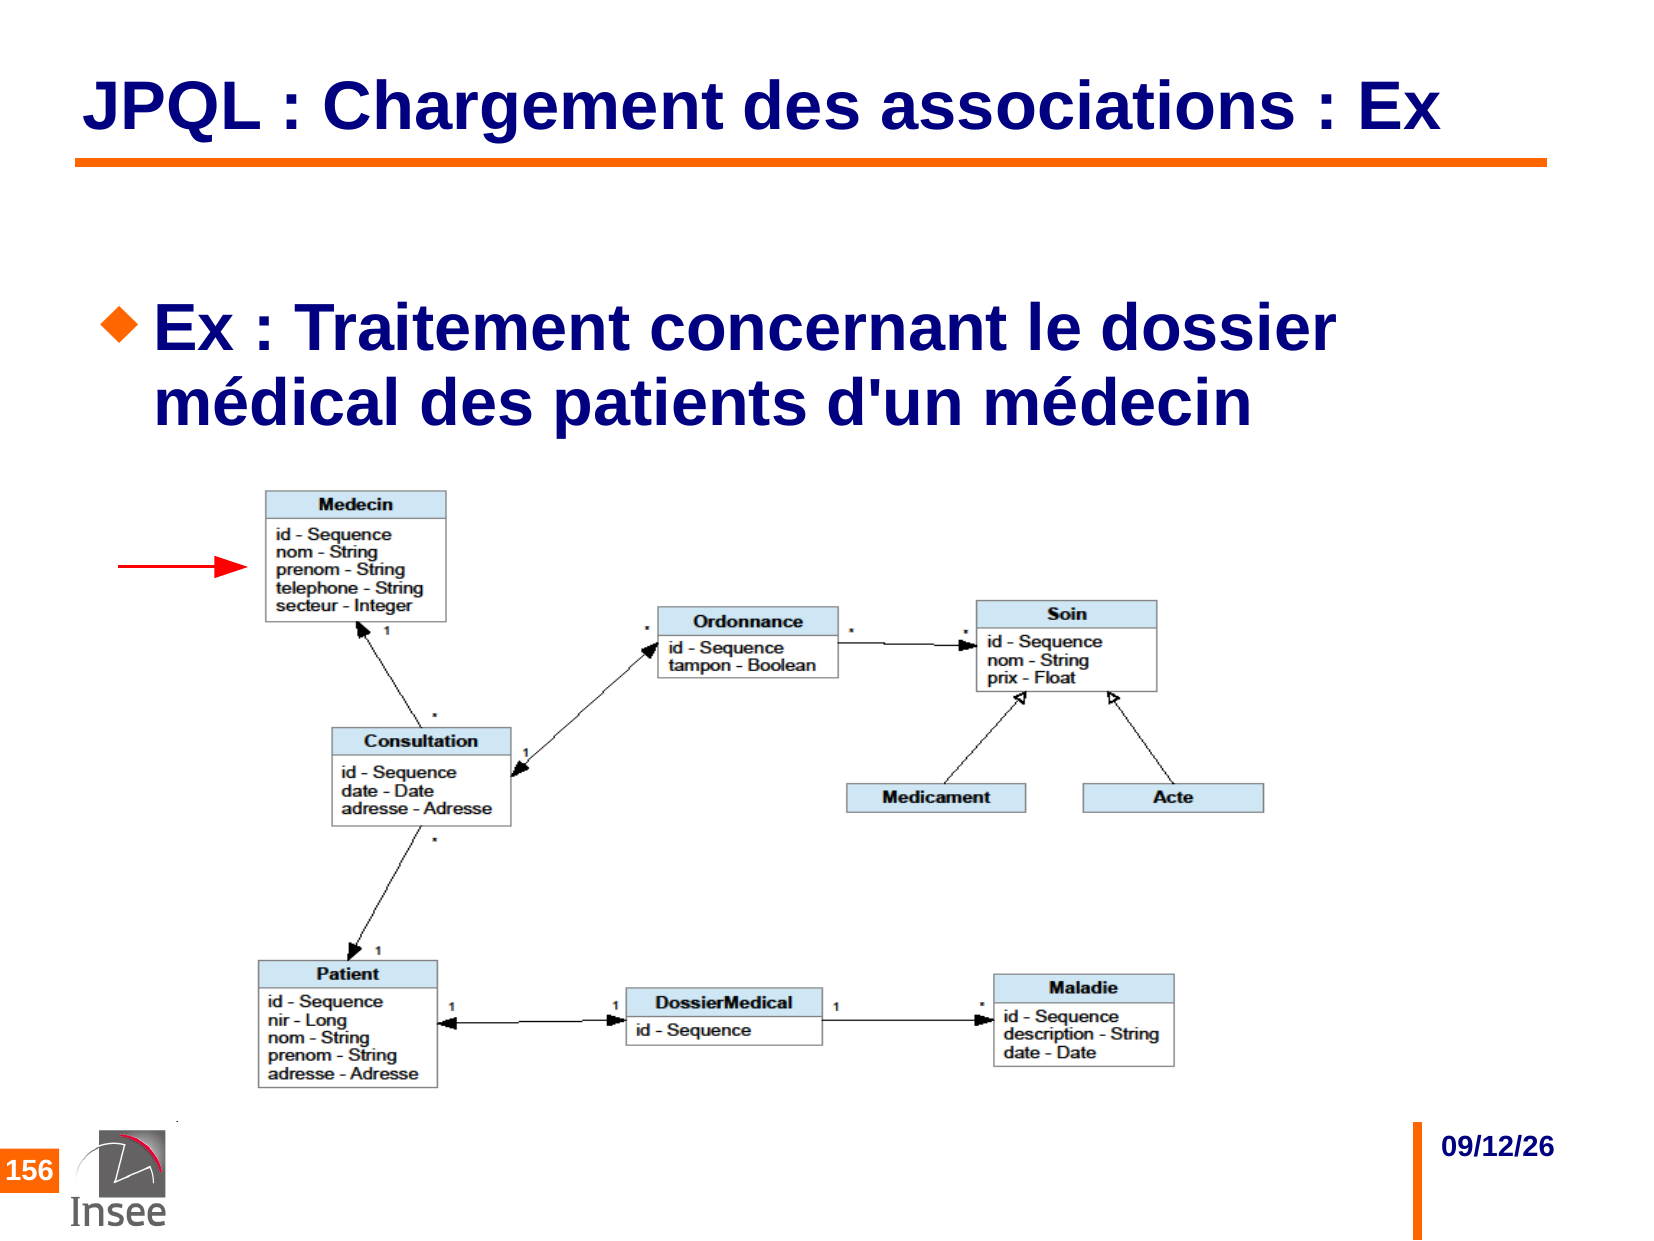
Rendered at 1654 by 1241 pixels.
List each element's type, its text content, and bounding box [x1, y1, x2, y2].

picture [248, 478, 1276, 1097]
list Ex : Traitement concernant le dossier médical des patients d'un médecin [82, 290, 1571, 1010]
title JPQL : Chargement des associations : Ex [82, 49, 1619, 163]
picture [62, 1121, 178, 1241]
